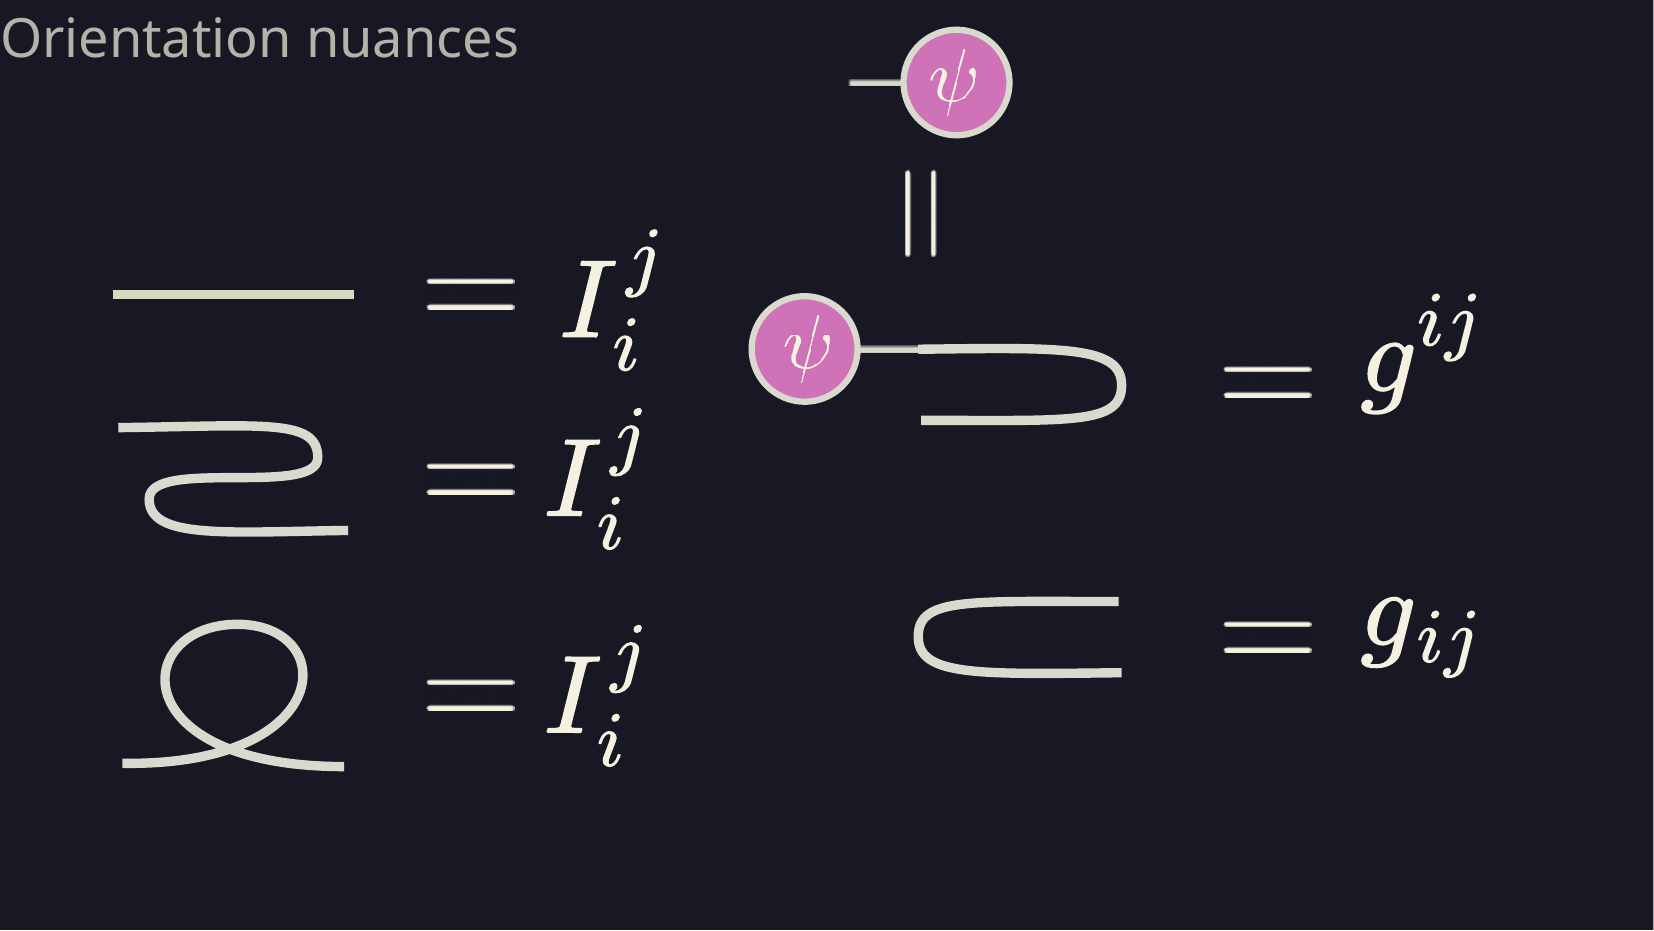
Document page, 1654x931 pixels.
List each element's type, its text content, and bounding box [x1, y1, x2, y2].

picture [556, 225, 668, 375]
picture [930, 49, 976, 116]
picture [426, 278, 515, 310]
text_box [751, 296, 858, 402]
picture [847, 79, 903, 86]
picture [540, 404, 652, 554]
picture [426, 679, 515, 712]
picture [784, 315, 830, 383]
picture [1356, 593, 1485, 682]
picture [1223, 366, 1312, 398]
picture [857, 345, 926, 353]
text_box Orientation nuances [0, 0, 1625, 75]
text_box [903, 29, 1010, 136]
picture [426, 463, 515, 495]
picture [905, 169, 937, 257]
picture [540, 621, 652, 771]
picture [1223, 621, 1312, 653]
picture [1356, 290, 1486, 418]
